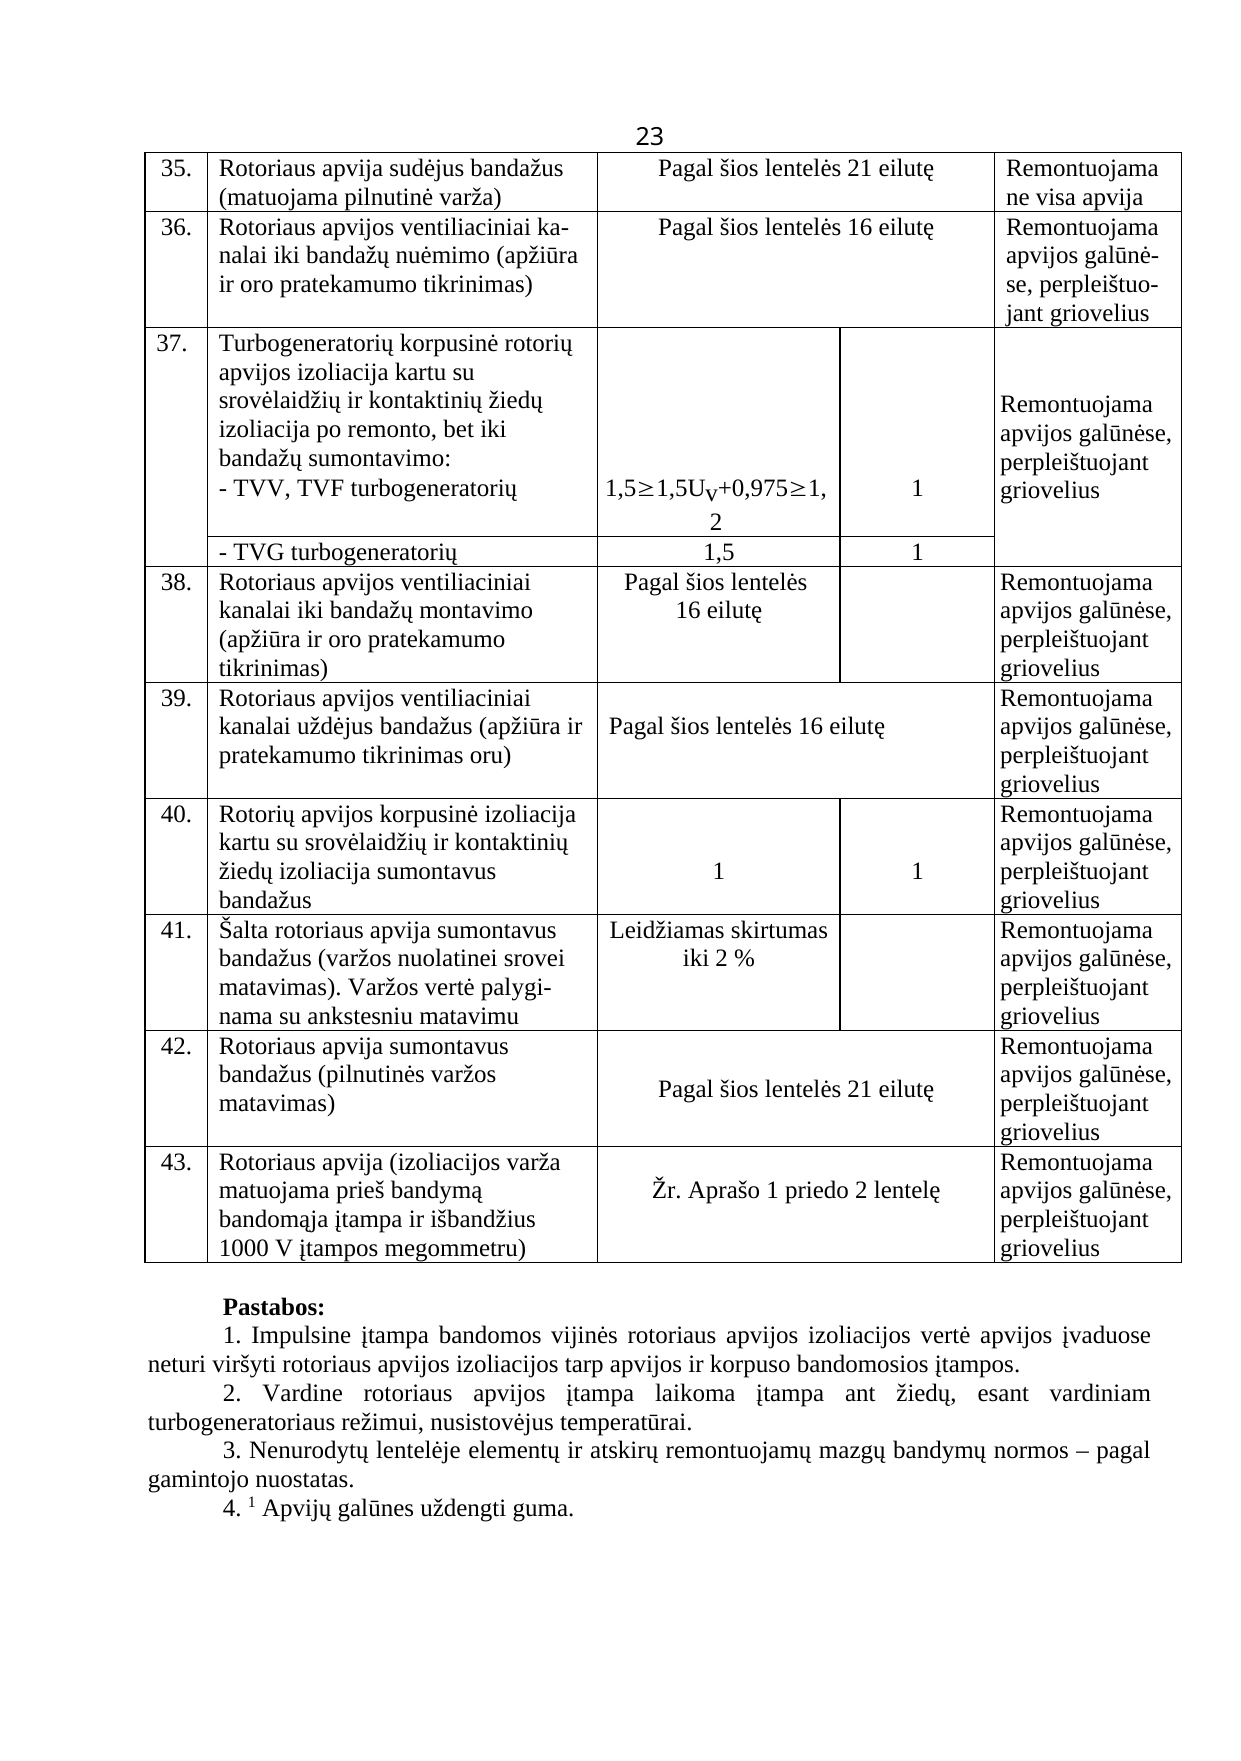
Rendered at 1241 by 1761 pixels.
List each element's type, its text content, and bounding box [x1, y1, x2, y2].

table_cell Rotoriaus apvijos ventiliaciniai kanalai uždėjus bandažus (apžiūra ir pratekamumo tikrinimas oru) [208, 683, 597, 798]
table_cell 1 [841, 537, 994, 566]
table_cell 36. [146, 212, 207, 327]
table_cell Remontuojama apvijos galūnė-se, perpleištuo-jant griovelius [995, 212, 1181, 327]
table_cell Rotoriaus apvija sudėjus bandažus (matuojama pilnutinė varža) [208, 153, 597, 211]
table_cell Pagal šios lentelės 21 eilutę [598, 1031, 994, 1146]
table_cell Pagal šios lentelės 16 eilutę [598, 212, 994, 327]
table_cell 1 [841, 799, 994, 914]
table_cell Remontuojama apvijos galūnėse, perpleištuojant griovelius [995, 915, 1181, 1030]
table_cell 38. [146, 567, 207, 682]
table_cell Pagal šios lentelės 16 eilutę [598, 683, 994, 798]
table_cell [841, 915, 994, 1030]
text 4. 1 Apvijų galūnes uždengti guma. [148, 1493, 1152, 1522]
table_cell [1182, 682, 1187, 798]
table_cell 1,5 [598, 537, 839, 566]
table_cell 1 [841, 472, 994, 536]
table_cell Turbogeneratorių korpusinė rotorių apvijos izoliacija kartu su srovėlaidžių ir kontaktinių žiedų izoliacija po remonto, bet iki bandažų sumontavimo: [208, 328, 597, 472]
table_cell 1 [598, 799, 839, 914]
table_cell - TVV, TVF turbogeneratorių [208, 472, 597, 536]
table_cell [1182, 472, 1187, 536]
table_cell [841, 567, 994, 682]
table_cell 40. [146, 799, 207, 914]
table_cell Pagal šios lentelės 16 eilutę [598, 567, 839, 682]
table_cell Remontuojama apvijos galūnėse, perpleištuojant griovelius [995, 328, 1181, 566]
table_cell [1182, 798, 1187, 914]
table_cell Leidžiamas skirtumas iki 2 % [598, 915, 839, 1030]
table_cell [841, 328, 994, 472]
table_cell [1182, 914, 1187, 1030]
table_cell [1182, 566, 1187, 682]
text Pastabos: [148, 1292, 1152, 1320]
table_cell [598, 328, 839, 472]
table_cell [1182, 1030, 1187, 1146]
text 1. Impulsine įtampa bandomos vijinės rotoriaus apvijos izoliacijos vertė apvijos įvaduose neturi viršyti rotoriaus apvijos izoliacijos tarp apvijos ir korpuso bandomosios įtampos. [148, 1320, 1152, 1378]
table_cell 1,51,5Uv+0,9751,2 [598, 472, 839, 536]
table_cell Šalta rotoriaus apvija sumontavus bandažus (varžos nuolatinei srovei matavimas). Varžos vertė palygi-nama su ankstesniu matavimu [208, 915, 597, 1030]
table_cell 35. [146, 153, 207, 211]
text 3. Nenurodytų lentelėje elementų ir atskirų remontuojamų mazgų bandymų normos – pagal gamintojo nuostatas. [148, 1435, 1152, 1493]
table_cell Remontuojama apvijos galūnėse, perpleištuojant griovelius [995, 1147, 1181, 1262]
table_cell Remontuojama apvijos galūnėse, perpleištuojant griovelius [995, 567, 1181, 682]
table_cell Remontuojama apvijos galūnėse, perpleištuojant griovelius [995, 799, 1181, 914]
table_cell Remontuojama apvijos galūnėse, perpleištuojant griovelius [995, 683, 1181, 798]
table_cell Remontuojama apvijos galūnėse, perpleištuojant griovelius [995, 1031, 1181, 1146]
table_cell 43. [146, 1147, 207, 1262]
table_cell [1182, 211, 1187, 327]
table_cell [1182, 327, 1187, 472]
text 2. Vardine rotoriaus apvijos įtampa laikoma įtampa ant žiedų, esant vardiniam turbogeneratoriaus režimui, nusistovėjus temperatūrai. [148, 1378, 1152, 1435]
table_cell 37. [146, 328, 207, 566]
table_cell Žr. Aprašo 1 priedo 2 lentelę [598, 1147, 994, 1262]
table_cell Rotorių apvijos korpusinė izoliacija kartu su srovėlaidžių ir kontaktinių žiedų izoliacija sumontavus bandažus [208, 799, 597, 914]
table_cell Rotoriaus apvijos ventiliaciniai ka-nalai iki bandažų nuėmimo (apžiūra ir oro pratekamumo tikrinimas) [208, 212, 597, 327]
table_cell Rotoriaus apvija (izoliacijos varža matuojama prieš bandymą bandomąja įtampa ir išbandžius 1000 V įtampos megommetru) [208, 1147, 597, 1262]
table_cell - TVG turbogeneratorių [208, 537, 597, 566]
table_cell Rotoriaus apvija sumontavus bandažus (pilnutinės varžos matavimas) [208, 1031, 597, 1146]
table_cell [1182, 1146, 1187, 1262]
table_cell [1182, 152, 1187, 211]
table_cell Rotoriaus apvijos ventiliaciniai kanalai iki bandažų montavimo (apžiūra ir oro pratekamumo tikrinimas) [208, 567, 597, 682]
table_cell 42. [146, 1031, 207, 1146]
table_cell Pagal šios lentelės 21 eilutę [598, 153, 994, 211]
table_cell 41. [146, 915, 207, 1030]
table_cell Remontuojama ne visa apvija [995, 153, 1181, 211]
table_cell [1182, 536, 1187, 566]
table_cell 39. [146, 683, 207, 798]
